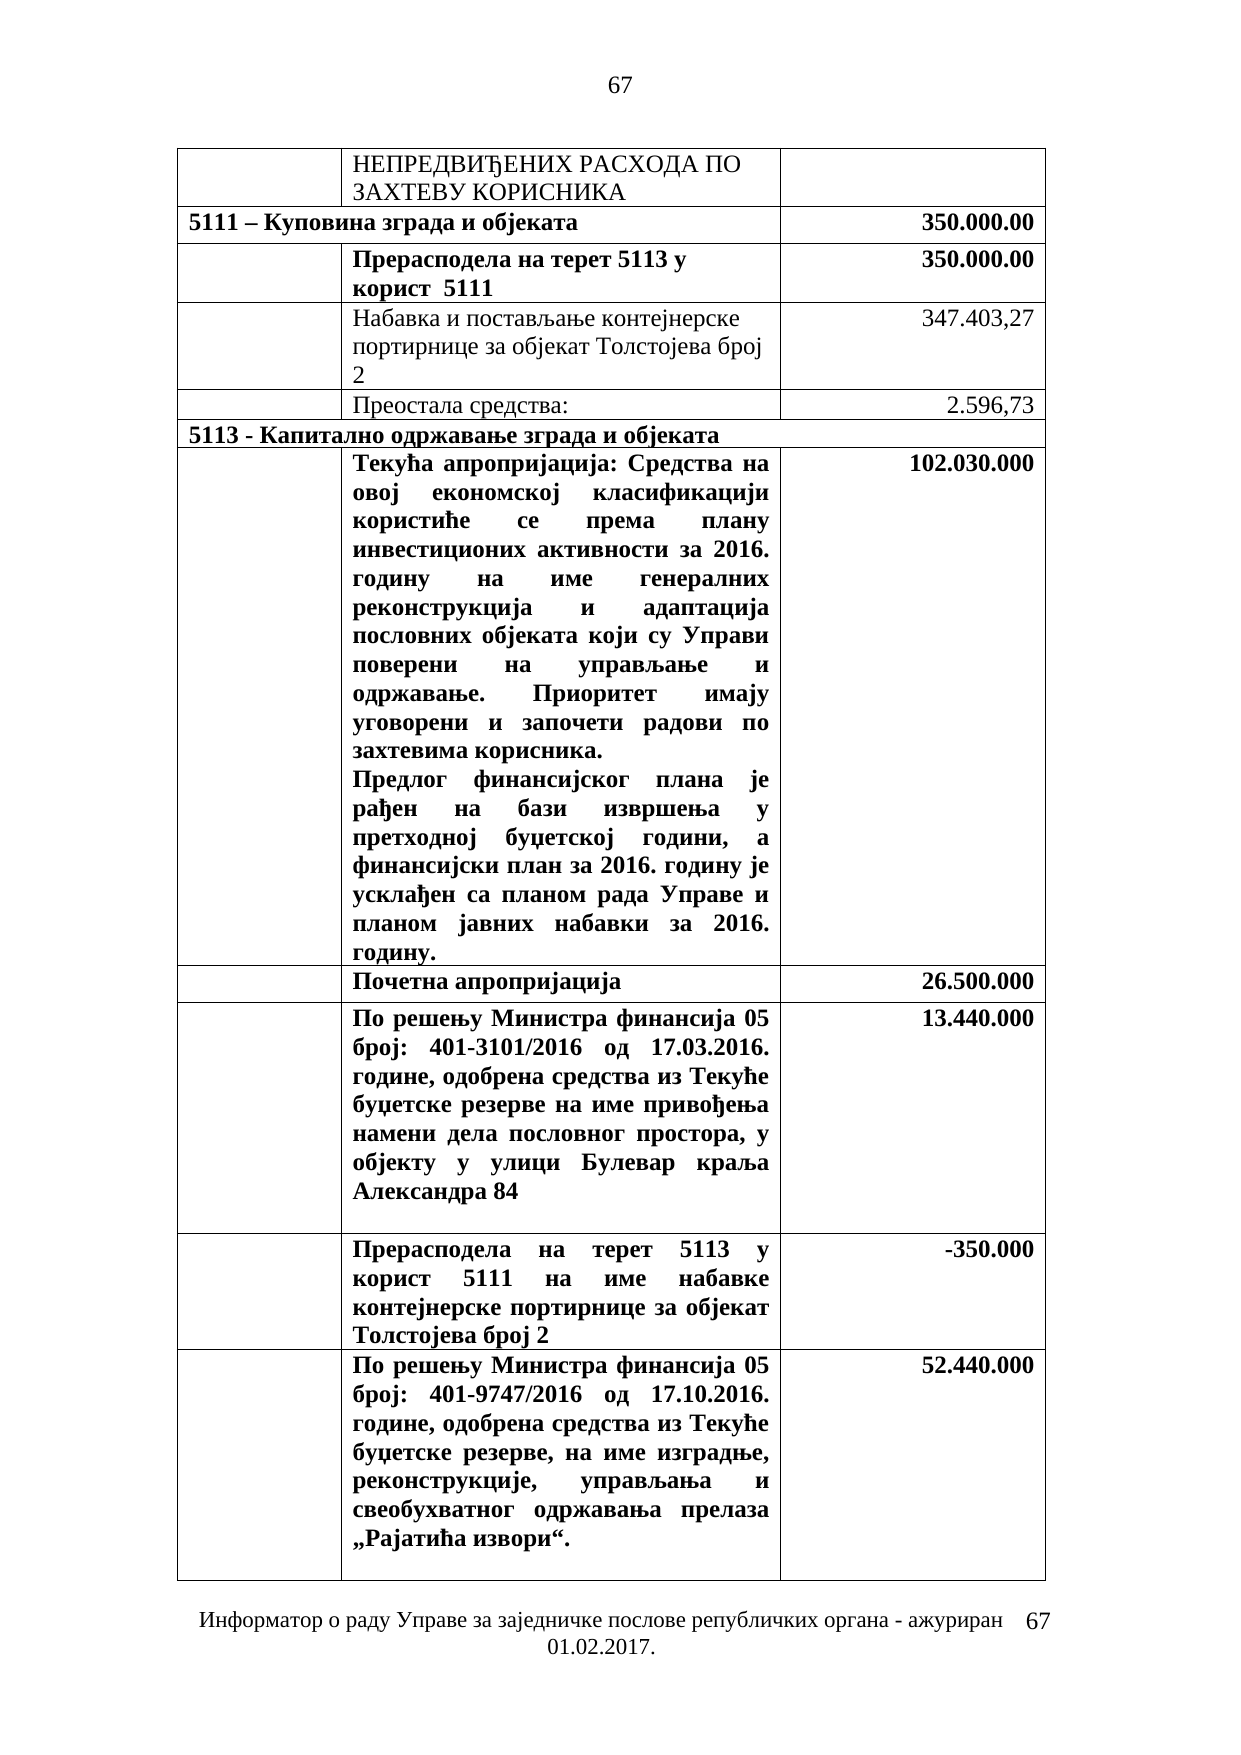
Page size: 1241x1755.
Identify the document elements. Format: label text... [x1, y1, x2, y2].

table_cell Набавка и постављање контејнерске портирнице за објекат Толстојева број 2 [342, 303, 780, 389]
table_cell НЕПРЕДВИЂЕНИХ РАСХОДА ПО ЗАХТЕВУ КОРИСНИКА [342, 149, 780, 206]
table_cell [178, 1003, 341, 1233]
table_cell [178, 1350, 341, 1580]
table_cell Прерасподела на терет 5113 у корист 5111 [342, 244, 780, 302]
table_cell 5111 – Куповина зграда и објеката [178, 207, 780, 243]
table_cell [781, 149, 1045, 206]
table_cell 350.000.00 [781, 207, 1045, 243]
table_cell Почетна апропријација [342, 966, 780, 1002]
table_cell 347.403,27 [781, 303, 1045, 389]
table_cell Преостала средства: [342, 390, 780, 419]
table_cell По решењу Министра финансија 05 број: 401-3101/2016 од 17.03.2016. године, одобрена средства из Текуће буџетске резерве на име привођења намени дела пословног простора, у објекту у улици Булевар краља Александра 84 [342, 1003, 780, 1233]
table_cell 5113 - Капитално одржавање зграда и објеката [178, 420, 1045, 447]
table_cell [178, 303, 341, 389]
table_cell 350.000.00 [781, 244, 1045, 302]
table_cell 13.440.000 [781, 1003, 1045, 1233]
table_cell [178, 244, 341, 302]
table_cell [178, 149, 341, 206]
table_cell 2.596,73 [781, 390, 1045, 419]
table_cell [178, 1234, 341, 1349]
table_cell [178, 966, 341, 1002]
table_cell Текућа апропријација: Средства на овој економској класификацији користиће се према плану инвестиционих активности за 2016. годину на име генералних реконструкција и адаптација пословних објеката који су Управи поверени на управљање и одржавање. Приоритет имају уговорени и започети радови по захтевима корисника. Предлог финансијског плана је рађен на бази извршења у претходној буџетској години, а финансијски план за 2016. годину је усклађен са планом рада Управе и планом јавних набавки за 2016. годину. [342, 448, 780, 965]
table_cell 102.030.000 [781, 448, 1045, 965]
table_cell Прерасподела на терет 5113 у корист 5111 на име набавке контејнерске портирнице за објекат Толстојева број 2 [342, 1234, 780, 1349]
table_cell По решењу Министра финансија 05 број: 401-9747/2016 од 17.10.2016. године, одобрена средства из Текуће буџетске резерве, на име изградње, реконструкције, управљања и свеобухватног одржавања прелаза „Рајатића извори“. [342, 1350, 780, 1580]
table_cell 26.500.000 [781, 966, 1045, 1002]
table_cell [178, 390, 341, 419]
table_cell 52.440.000 [781, 1350, 1045, 1580]
table_cell [178, 448, 341, 965]
table_cell -350.000 [781, 1234, 1045, 1349]
